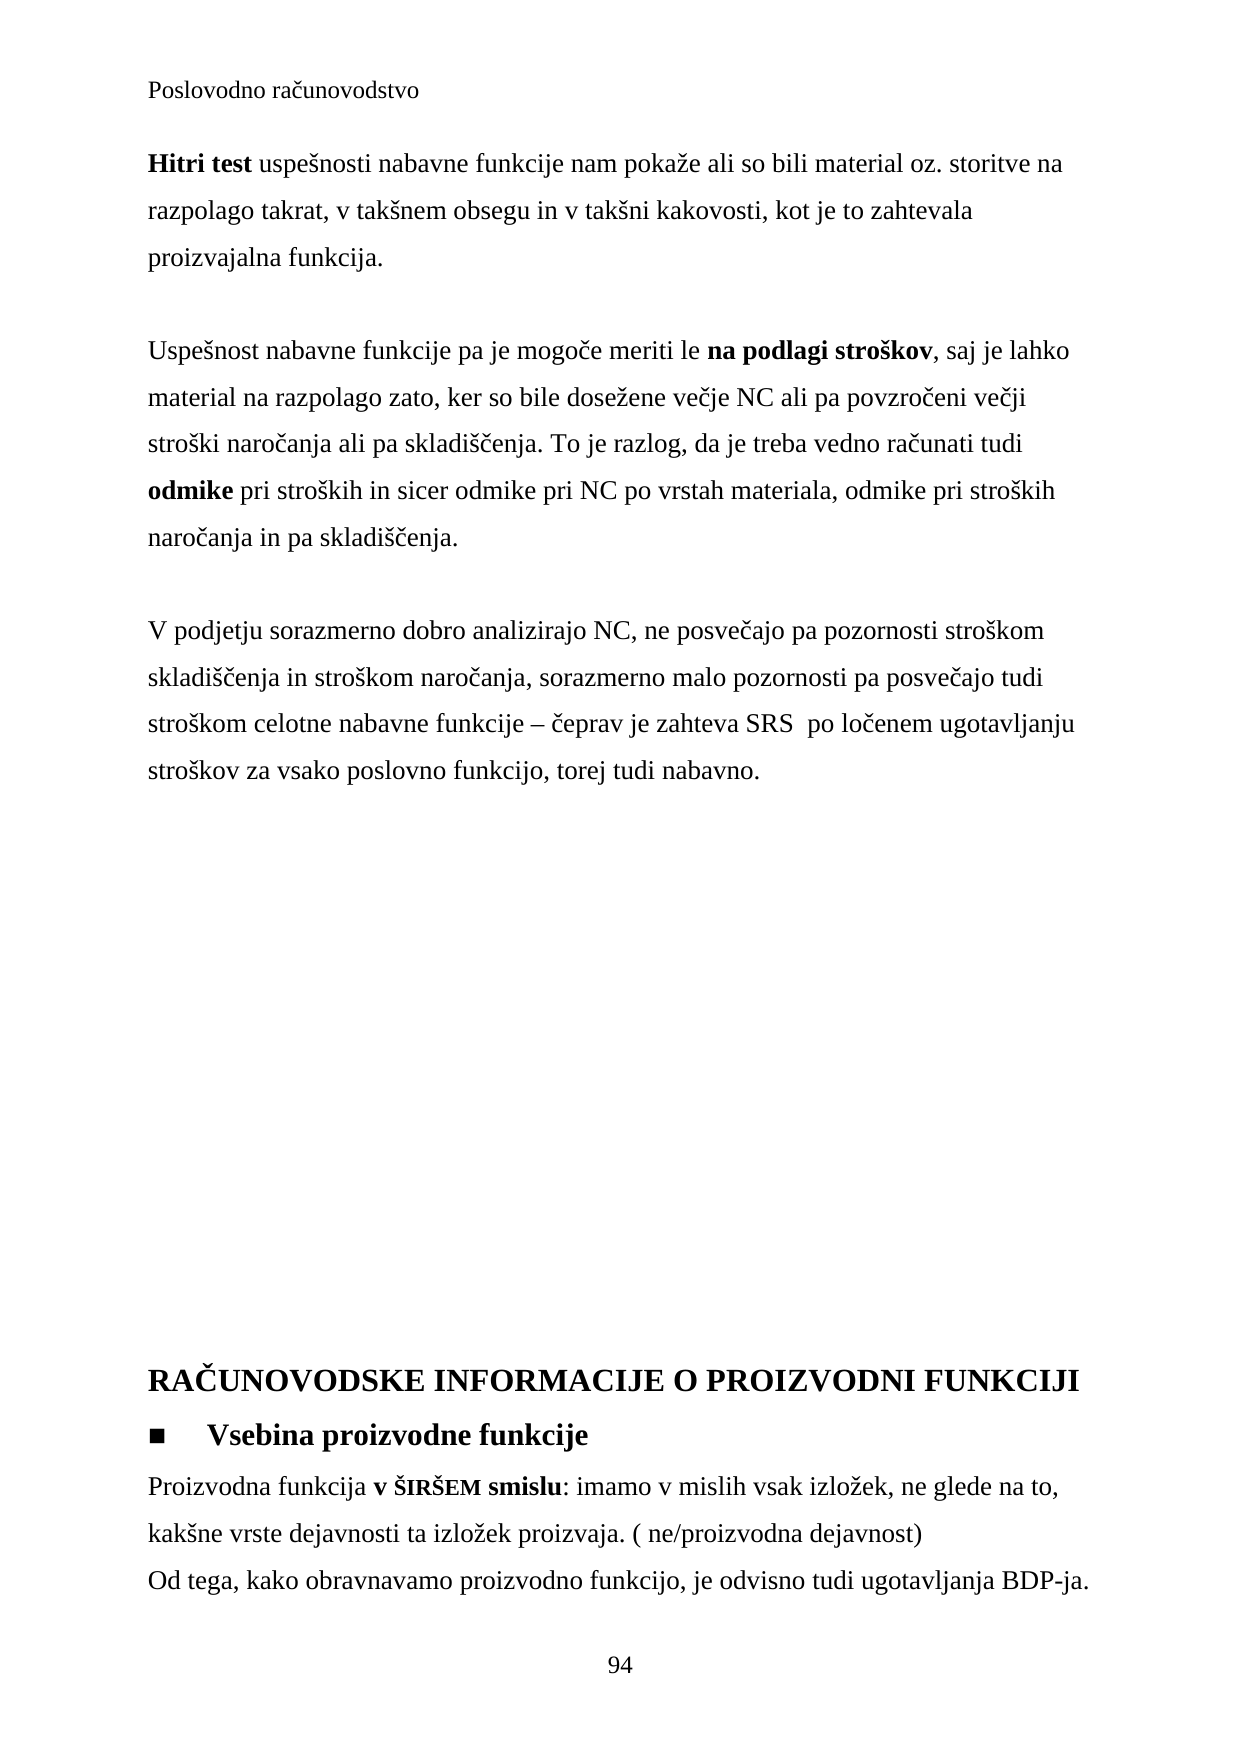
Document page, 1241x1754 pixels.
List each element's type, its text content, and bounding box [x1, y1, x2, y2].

text Uspešnost nabavne funkcije pa je mogoče meriti le na podlagi stroškov, saj je lahko material na razpolago zato, ker so bile dosežene večje NC ali pa povzročeni večji stroški naročanja ali pa skladiščenja. To je razlog, da je treba vedno računati tudi odmike pri stroških in sicer odmike pri NC po vrstah materiala, odmike pri stroških naročanja in pa skladiščenja. [148, 334, 1093, 552]
text RAČUNOVODSKE INFORMACIJE O PROIZVODNI FUNKCIJI [148, 1361, 1093, 1398]
text Hitri test uspešnosti nabavne funkcije nam pokaže ali so bili material oz. storitve na razpolago takrat, v takšnem obsegu in v takšni kakovosti, kot je to zahtevala proizvajalna funkcija. [148, 148, 1093, 272]
list Vsebina proizvodne funkcije [148, 1417, 1093, 1452]
text Od tega, kako obravnavamo proizvodno funkcijo, je odvisno tudi ugotavljanja BDP-ja. [148, 1564, 1093, 1595]
text V podjetju sorazmerno dobro analizirajo NC, ne posvečajo pa pozornosti stroškom skladiščenja in stroškom naročanja, sorazmerno malo pozornosti pa posvečajo tudi stroškom celotne nabavne funkcije – čeprav je zahteva SRS po ločenem ugotavljanju stroškov za vsako poslovno funkcijo, torej tudi nabavno. [148, 614, 1093, 785]
text Proizvodna funkcija v ŠIRŠEM smislu: imamo v mislih vsak izložek, ne glede na to, kakšne vrste dejavnosti ta izložek proizvaja. ( ne/proizvodna dejavnost) [148, 1470, 1093, 1548]
